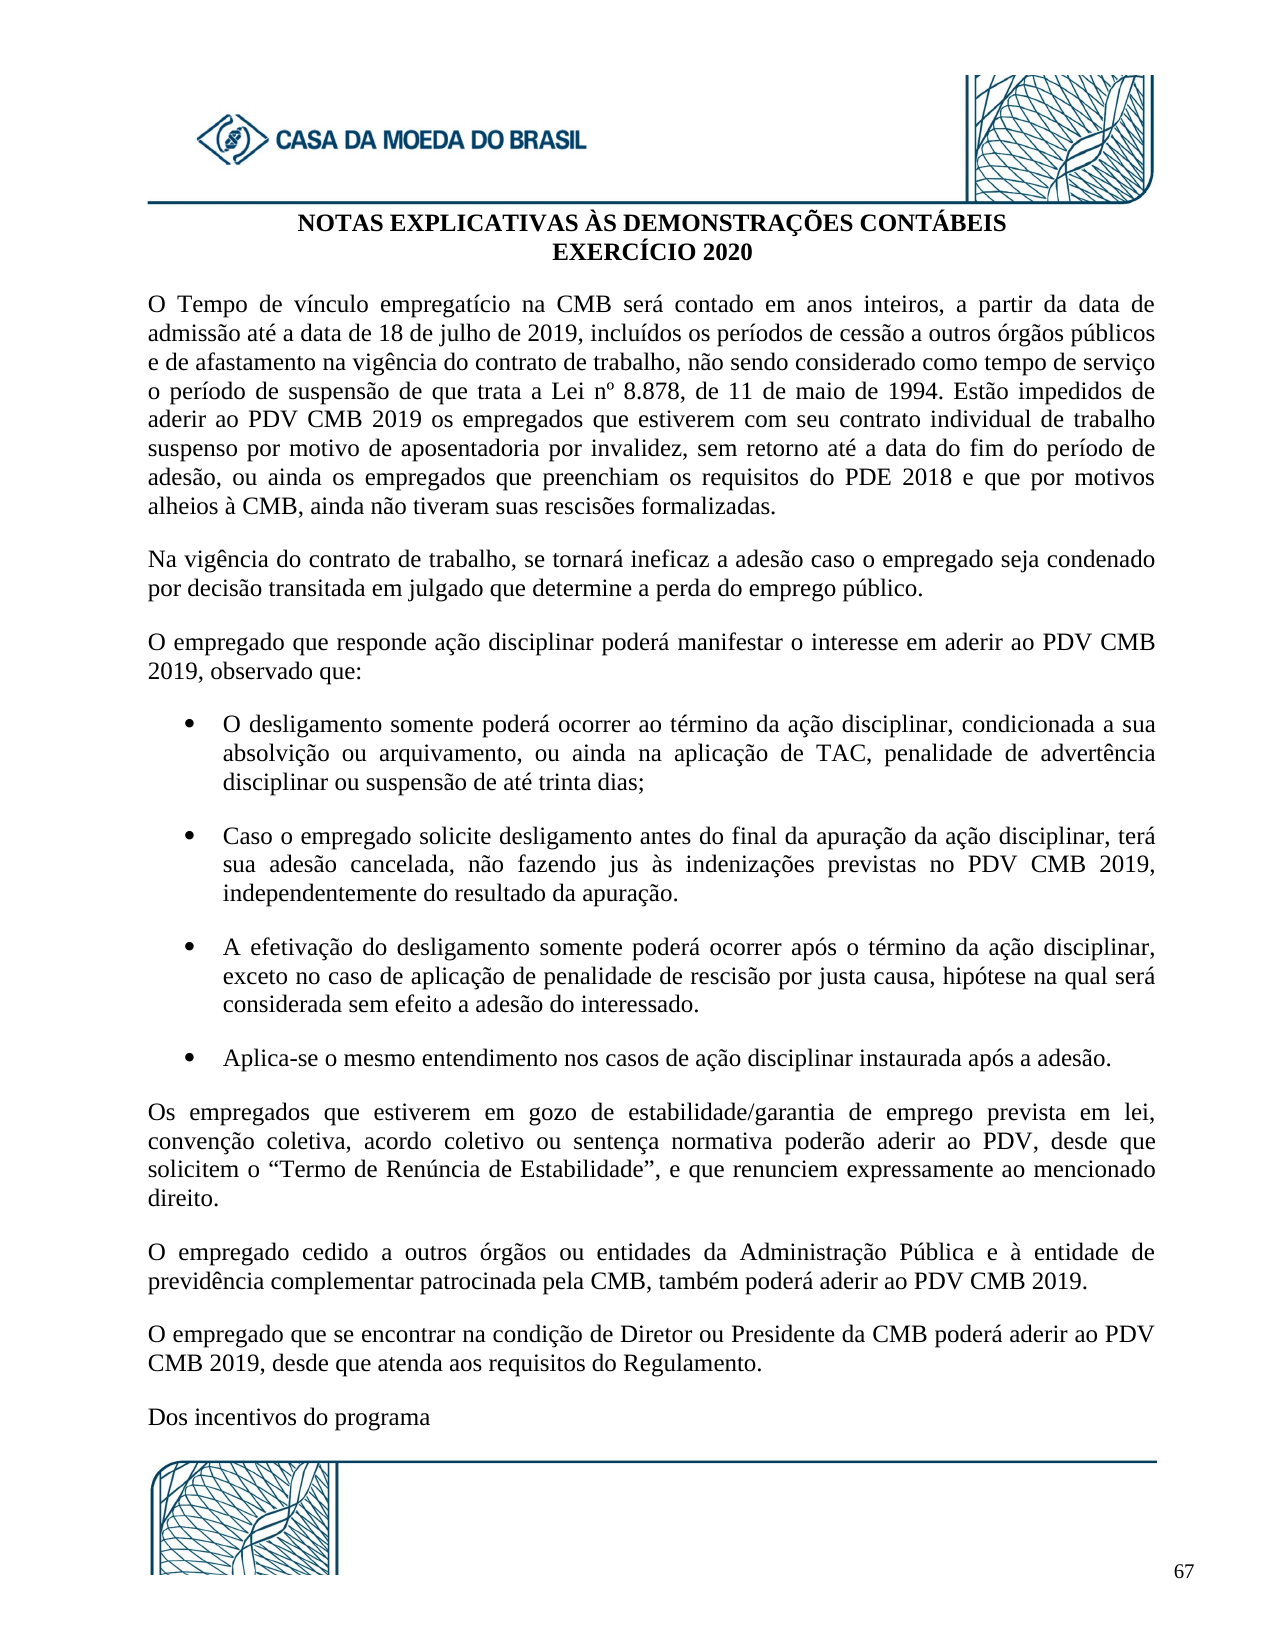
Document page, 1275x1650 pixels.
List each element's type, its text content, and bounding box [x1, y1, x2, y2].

text Na vigência do contrato de trabalho, se tornará ineficaz a adesão caso o empregado seja condenado por decisão transitada em julgado que determine a perda do emprego público. [148, 544, 1157, 602]
text O empregado que se encontrar na condição de Diretor ou Presidente da CMB poderá aderir ao PDV CMB 2019, desde que atenda aos requisitos do Regulamento. [148, 1319, 1157, 1377]
text O empregado cedido a outros órgãos ou entidades da Administração Pública e à entidade de previdência complementar patrocinada pela CMB, também poderá aderir ao PDV CMB 2019. [148, 1237, 1157, 1294]
list Aplica-se o mesmo entendimento nos casos de ação disciplinar instaurada após a adesão. [185, 1043, 1157, 1072]
text O empregado que responde ação disciplinar poderá manifestar o interesse em aderir ao PDV CMB 2019, observado que: [148, 627, 1157, 684]
text O Tempo de vínculo empregatício na CMB será contado em anos inteiros, a partir da data de admissão até a data de 18 de julho de 2019, incluídos os períodos de cessão a outros órgãos públicos e de afastamento na vigência do contrato de trabalho, não sendo considerado como tempo de serviço o período de suspensão de que trata a Lei nº 8.878, de 11 de maio de 1994. Estão impedidos de aderir ao PDV CMB 2019 os empregados que estiverem com seu contrato individual de trabalho suspenso por motivo de aposentadoria por invalidez, sem retorno até a data do fim do período de adesão, ou ainda os empregados que preenchiam os requisitos do PDE 2018 e que por motivos alheios à CMB, ainda não tiveram suas rescisões formalizadas. [148, 289, 1157, 519]
list O desligamento somente poderá ocorrer ao término da ação disciplinar, condicionada a sua absolvição ou arquivamento, ou ainda na aplicação de TAC, penalidade de advertência disciplinar ou suspensão de até trinta dias; [185, 709, 1157, 796]
text Os empregados que estiverem em gozo de estabilidade/garantia de emprego prevista em lei, convenção coletiva, acordo coletivo ou sentença normativa poderão aderir ao PDV, desde que solicitem o “Termo de Renúncia de Estabilidade”, e que renunciem expressamente ao mencionado direito. [148, 1097, 1157, 1212]
list Caso o empregado solicite desligamento antes do final da apuração da ação disciplinar, terá sua adesão cancelada, não fazendo jus às indenizações previstas no PDV CMB 2019, independentemente do resultado da apuração. [185, 821, 1157, 907]
list A efetivação do desligamento somente poderá ocorrer após o término da ação disciplinar, exceto no caso de aplicação de penalidade de rescisão por justa causa, hipótese na qual será considerada sem efeito a adesão do interessado. [185, 932, 1157, 1018]
text Dos incentivos do programa [148, 1402, 1157, 1431]
